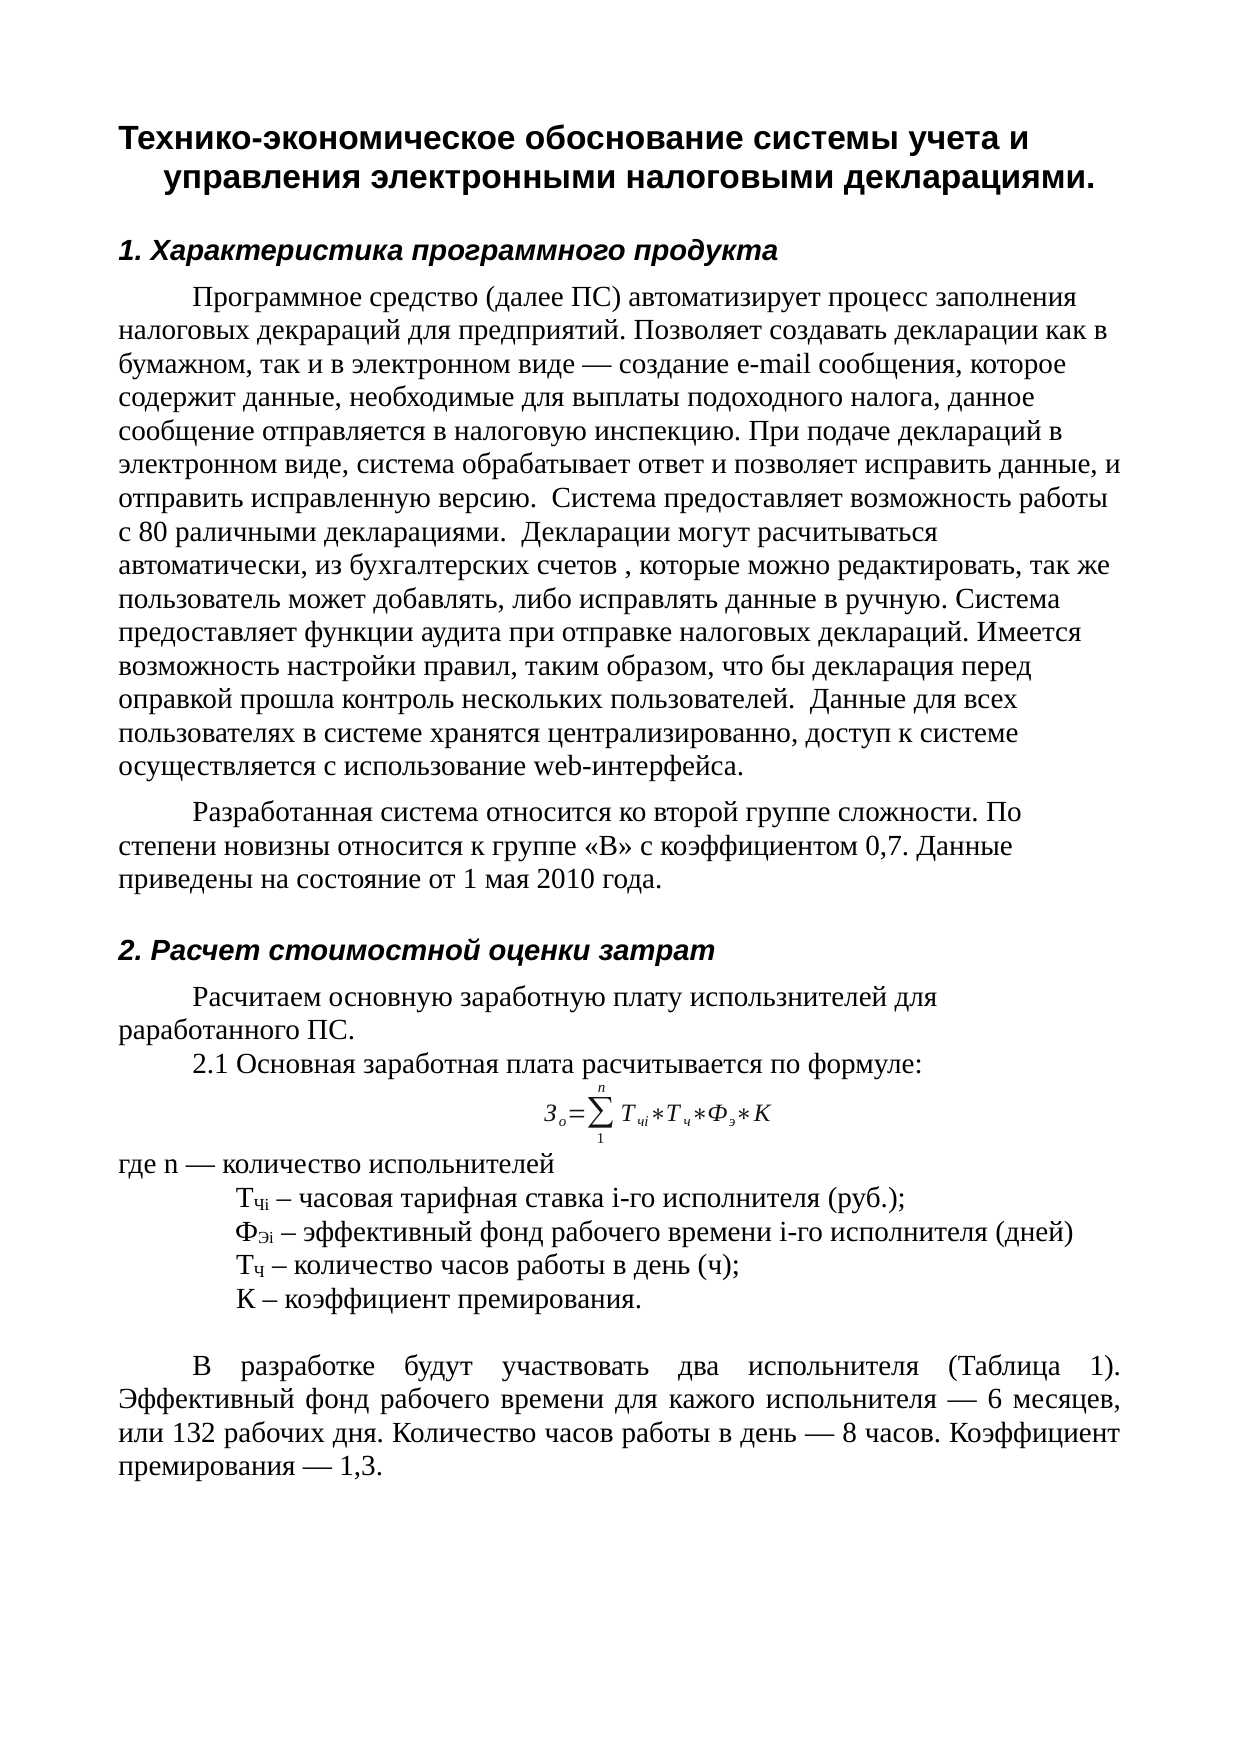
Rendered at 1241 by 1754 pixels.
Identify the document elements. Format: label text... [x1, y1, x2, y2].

text 2.1 Основная заработная плата расчитывается по формуле: [118, 1046, 1122, 1079]
text ФЭi – эффективный фонд рабочего времени i-го исполнителя (дней) ТЧ – количество часов работы в день (ч); [118, 1214, 1122, 1281]
text где n — количество испольнителей [118, 1147, 1122, 1180]
text В разработке будут участвовать два испольнителя (Таблица 1). Эффективный фонд рабочего времени для кажого испольнителя — 6 месяцев, или 132 рабочих дня. Количество часов работы в день — 8 часов. Коэффициент премирования — 1,3. [118, 1348, 1122, 1482]
subtitle Технико-экономическое обоснование системы учета и управления электронными налоговыми декларациями. [118, 118, 1122, 195]
subtitle 2. Расчет стоимостной оценки затрат [118, 933, 1122, 966]
text TЧi – часовая тарифная ставка i-го исполнителя (руб.); [118, 1180, 1122, 1214]
text Разработанная система относится ко второй группе сложности. По степени новизны относится к группе «B» с коэффициентом 0,7. Данные приведены на состояние от 1 мая 2010 года. [118, 794, 1122, 895]
text Расчитаем основную заработную плату использнителей для раработанного ПС. [118, 979, 1122, 1046]
subtitle 1. Характеристика программного продукта [118, 233, 1122, 266]
text Программное средство (далее ПС) автоматизирует процесс заполнения налоговых декрараций для предприятий. Позволяет создавать декларации как в бумажном, так и в электронном виде — создание e-mail сообщения, которое содержит данные, необходимые для выплаты подоходного налога, данное сообщение отправляется в налоговую инспекцию. При подаче деклараций в электронном виде, система обрабатывает ответ и позволяет исправить данные, и отправить исправленную версию. Система предоставляет возможность работы с 80 раличными декларациями. Декларации могут расчитываться автоматически, из бухгалтерских счетов , которые можно редактировать, так же пользователь может добавлять, либо исправлять данные в ручную. Система предоставляет функции аудита при отправке налоговых деклараций. Имеется возможность настройки правил, таким образом, что бы декларация перед оправкой прошла контроль нескольких пользователей. Данные для всех пользователях в системе хранятся централизированно, доступ к системе осуществляется с использование web-интерфейса. [118, 279, 1122, 782]
text К – коэффициент премирования. [118, 1281, 1122, 1314]
